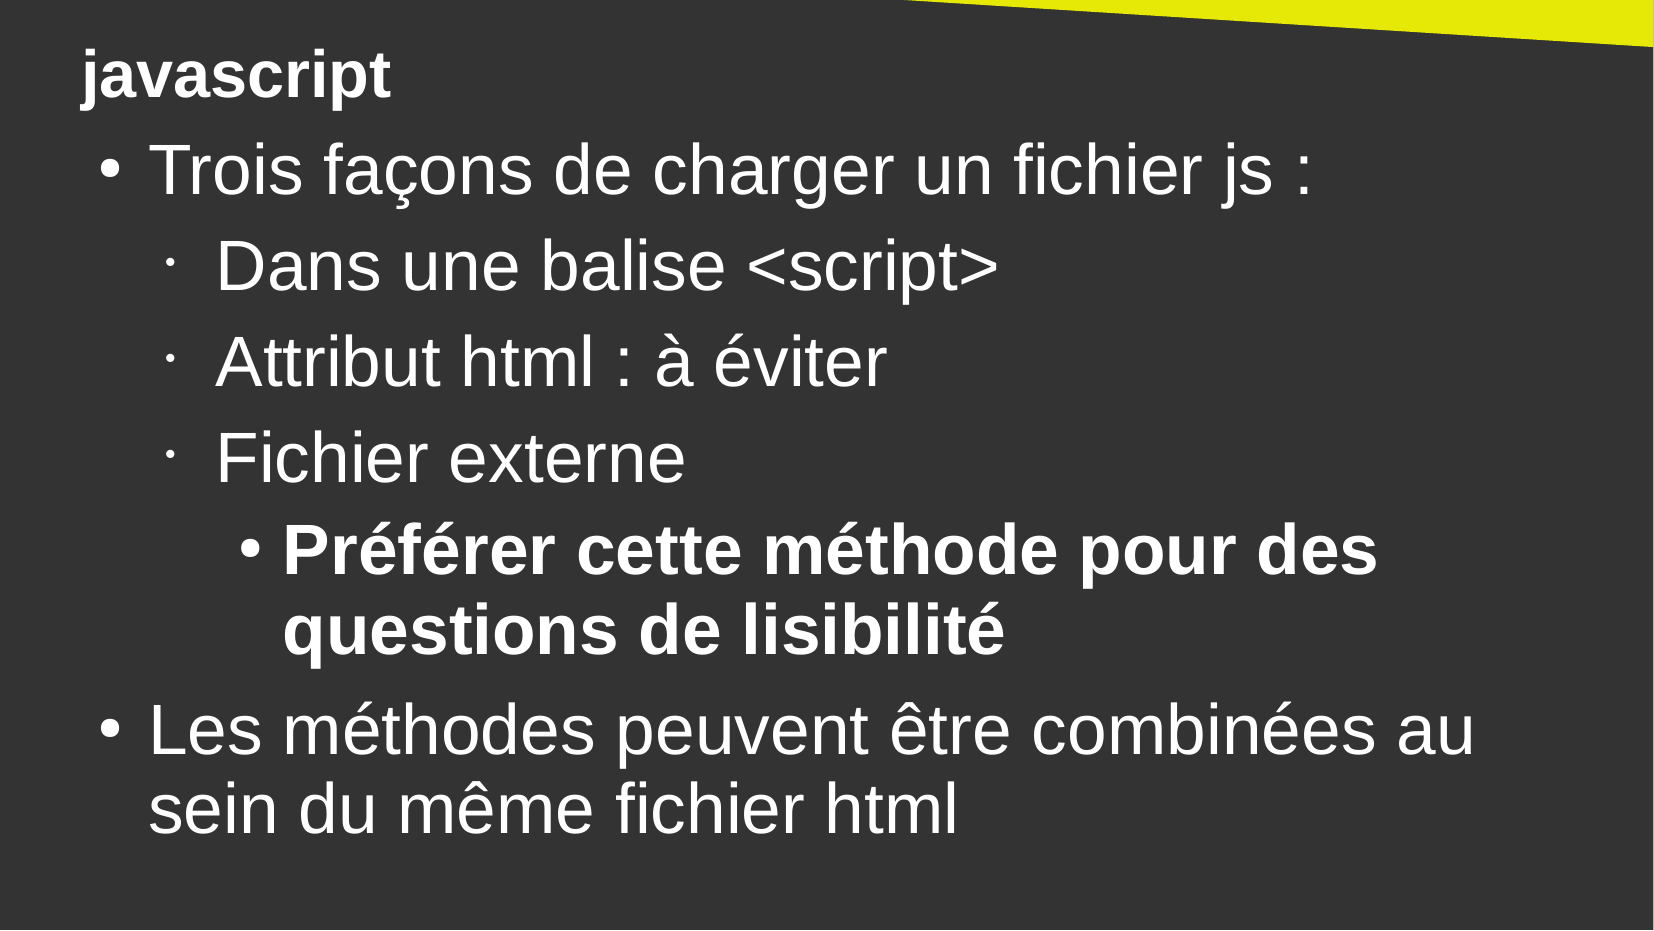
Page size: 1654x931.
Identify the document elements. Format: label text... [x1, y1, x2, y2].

text_box [904, 0, 1654, 48]
title javascript [81, 37, 1570, 115]
list Trois façons de charger un fichier js : Dans une balise <script> Attribut html : à éviter Fichier externe Préférer cette méthode pour des questions de lisibilité Les méthodes peuvent être combinées au sein du même fichier html [80, 129, 1620, 851]
